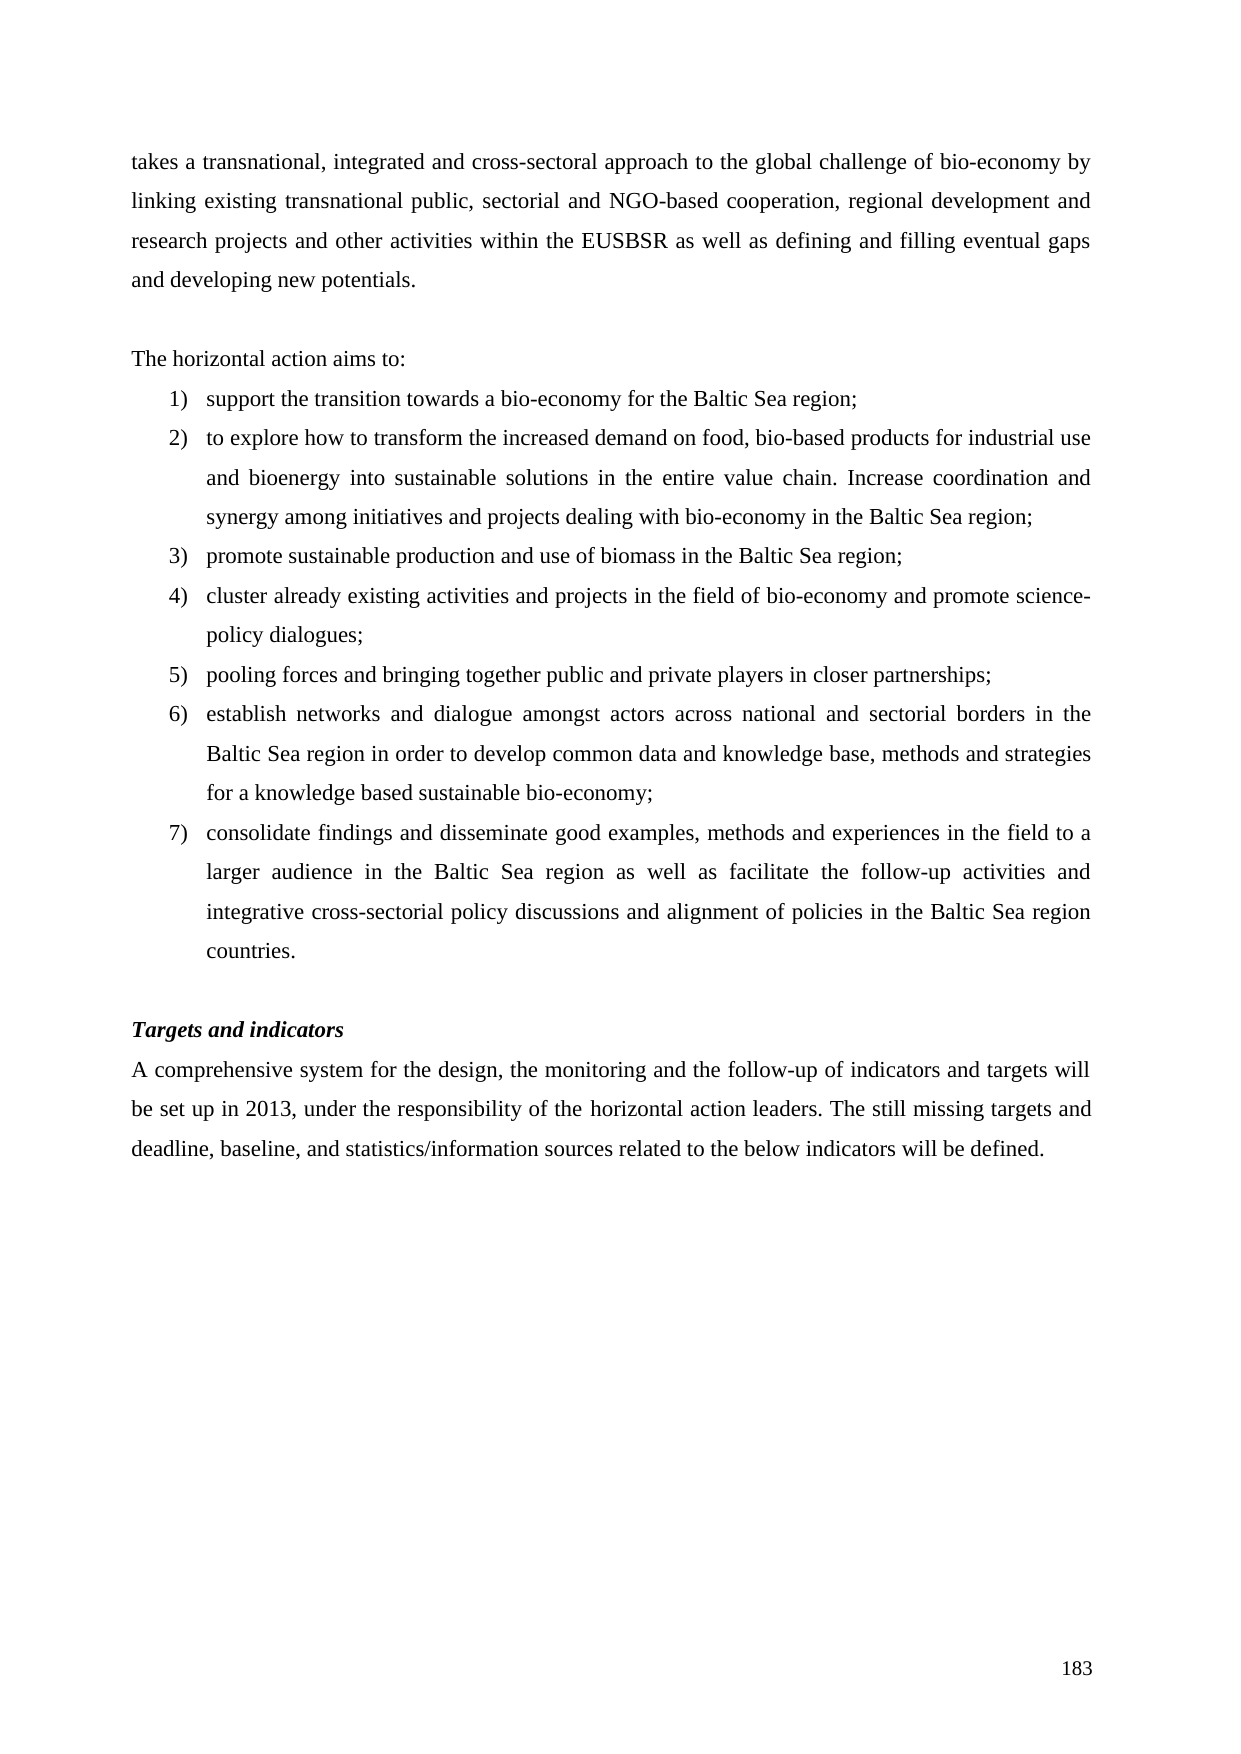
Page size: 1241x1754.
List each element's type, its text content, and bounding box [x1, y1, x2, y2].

text Targets and indicators [131, 1016, 1092, 1043]
list to explore how to transform the increased demand on food, bio-based products for industrial use and bioenergy into sustainable solutions in the entire value chain. Increase coordination and synergy among initiatives and projects dealing with bio-economy in the Baltic Sea region; [169, 424, 1092, 529]
list cluster already existing activities and projects in the field of bio-economy and promote science-policy dialogues; [169, 582, 1092, 648]
list promote sustainable production and use of biomass in the Baltic Sea region; [169, 542, 1092, 569]
list consolidate findings and disseminate good examples, methods and experiences in the field to a larger audience in the Baltic Sea region as well as facilitate the follow-up activities and integrative cross-sectorial policy discussions and alignment of policies in the Baltic Sea region countries. [169, 819, 1092, 964]
list pooling forces and bringing together public and private players in closer partnerships; [169, 661, 1092, 687]
list support the transition towards a bio-economy for the Baltic Sea region; [169, 384, 1092, 411]
list establish networks and dialogue amongst actors across national and sectorial borders in the Baltic Sea region in order to develop common data and knowledge base, methods and strategies for a knowledge based sustainable bio-economy; [169, 700, 1092, 806]
text A comprehensive system for the design, the monitoring and the follow-up of indicators and targets will be set up in 2013, under the responsibility of the horizontal action leaders. The still missing targets and deadline, baseline, and statistics/information sources related to the below indicators will be defined. [131, 1056, 1092, 1161]
text The horizontal action aims to: [131, 345, 1092, 371]
text takes a transnational, integrated and cross-sectoral approach to the global challenge of bio-economy by linking existing transnational public, sectorial and NGO-based cooperation, regional development and research projects and other activities within the EUSBSR as well as defining and filling eventual gaps and developing new potentials. [131, 148, 1092, 292]
